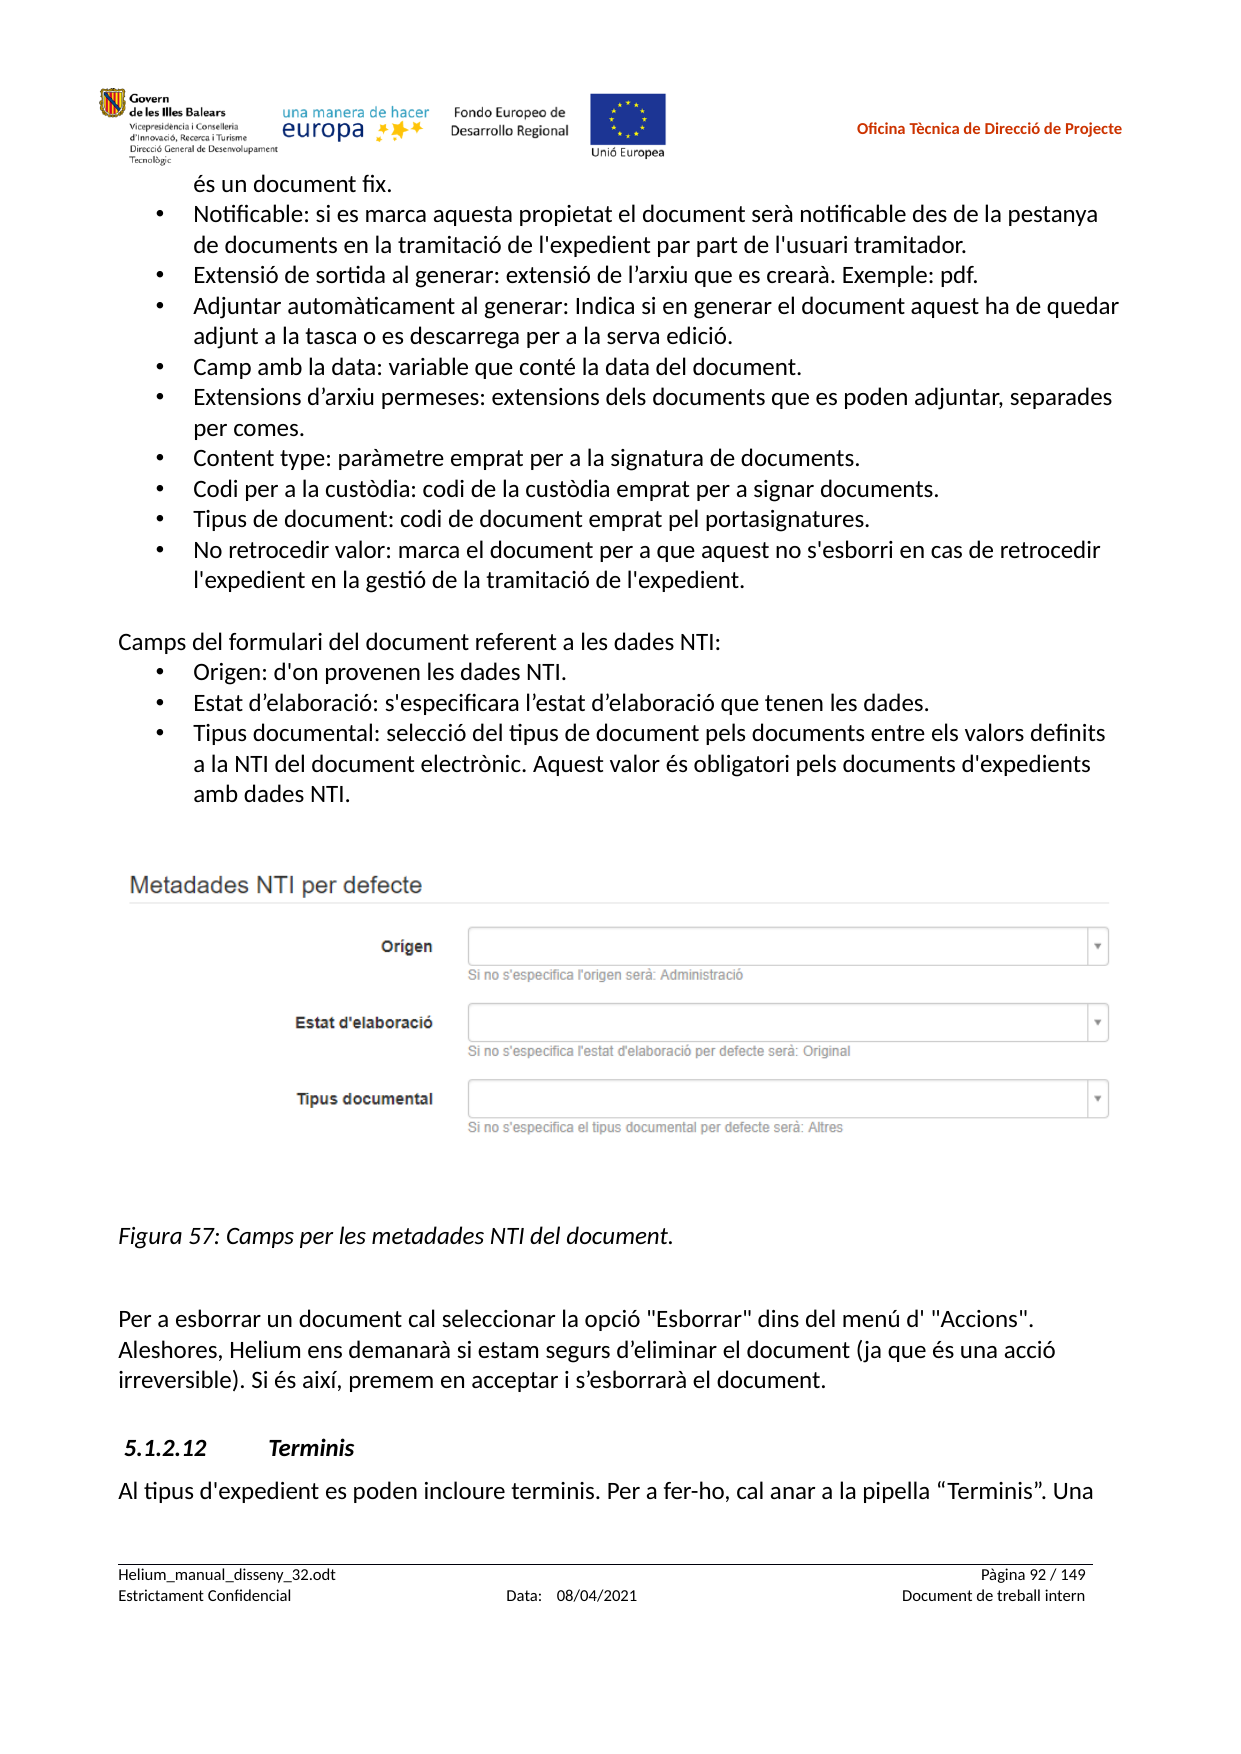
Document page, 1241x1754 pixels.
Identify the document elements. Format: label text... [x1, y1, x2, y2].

list Origen: d'on provenen les dades NTI. [156, 656, 1122, 687]
text Camps del formulari del document referent a les dades NTI: [118, 626, 1122, 656]
list Extensions d’arxiu permeses: extensions dels documents que es poden adjuntar, separades per comes. [156, 382, 1122, 443]
list Tipus documental: selecció del tipus de document pels documents entre els valors definits a la NTI del document electrònic. Aquest valor és obligatori pels documents d'expedients amb dades NTI. [156, 717, 1122, 809]
list Camp amb la data: variable que conté la data del document. [156, 351, 1122, 382]
list Codi per a la custòdia: codi de la custòdia emprat per a signar documents. [156, 473, 1122, 504]
text Figura 57: Camps per les metadades NTI del document. [118, 1190, 1122, 1251]
list Content type: paràmetre emprat per a la signatura de documents. [156, 443, 1122, 473]
list és un document fix. [156, 168, 1122, 198]
list No retrocedir valor: marca el document per a que aquest no s'esborri en cas de retrocedir l'expedient en la gestió de la tramitació de l'expedient. [156, 534, 1122, 595]
picture [99, 87, 668, 166]
picture [118, 870, 1123, 1190]
list Tipus de document: codi de document emprat pel portasignatures. [156, 504, 1122, 534]
subtitle Terminis [118, 1432, 1122, 1463]
text Per a esborrar un document cal seleccionar la opció "Esborrar" dins del menú d' "Accions". Aleshores, Helium ens demanarà si estam segurs d’eliminar el document (ja que és una acció irreversible). Si és així, premem en acceptar i s’esborrarà el document. [118, 1303, 1122, 1395]
list Estat d’elaboració: s'especificara l’estat d’elaboració que tenen les dades. [156, 687, 1122, 717]
list Adjuntar automàticament al generar: Indica si en generar el document aquest ha de quedar adjunt a la tasca o es descarrega per a la serva edició. [156, 290, 1122, 351]
list Extensió de sortida al generar: extensió de l’arxiu que es crearà. Exemple: pdf. [156, 259, 1122, 290]
text Al tipus d'expedient es poden incloure terminis. Per a fer-ho, cal anar a la pipella “Terminis”. Una [118, 1475, 1122, 1506]
list Notificable: si es marca aquesta propietat el document serà notificable des de la pestanya de documents en la tramitació de l'expedient par part de l'usuari tramitador. [156, 198, 1122, 259]
